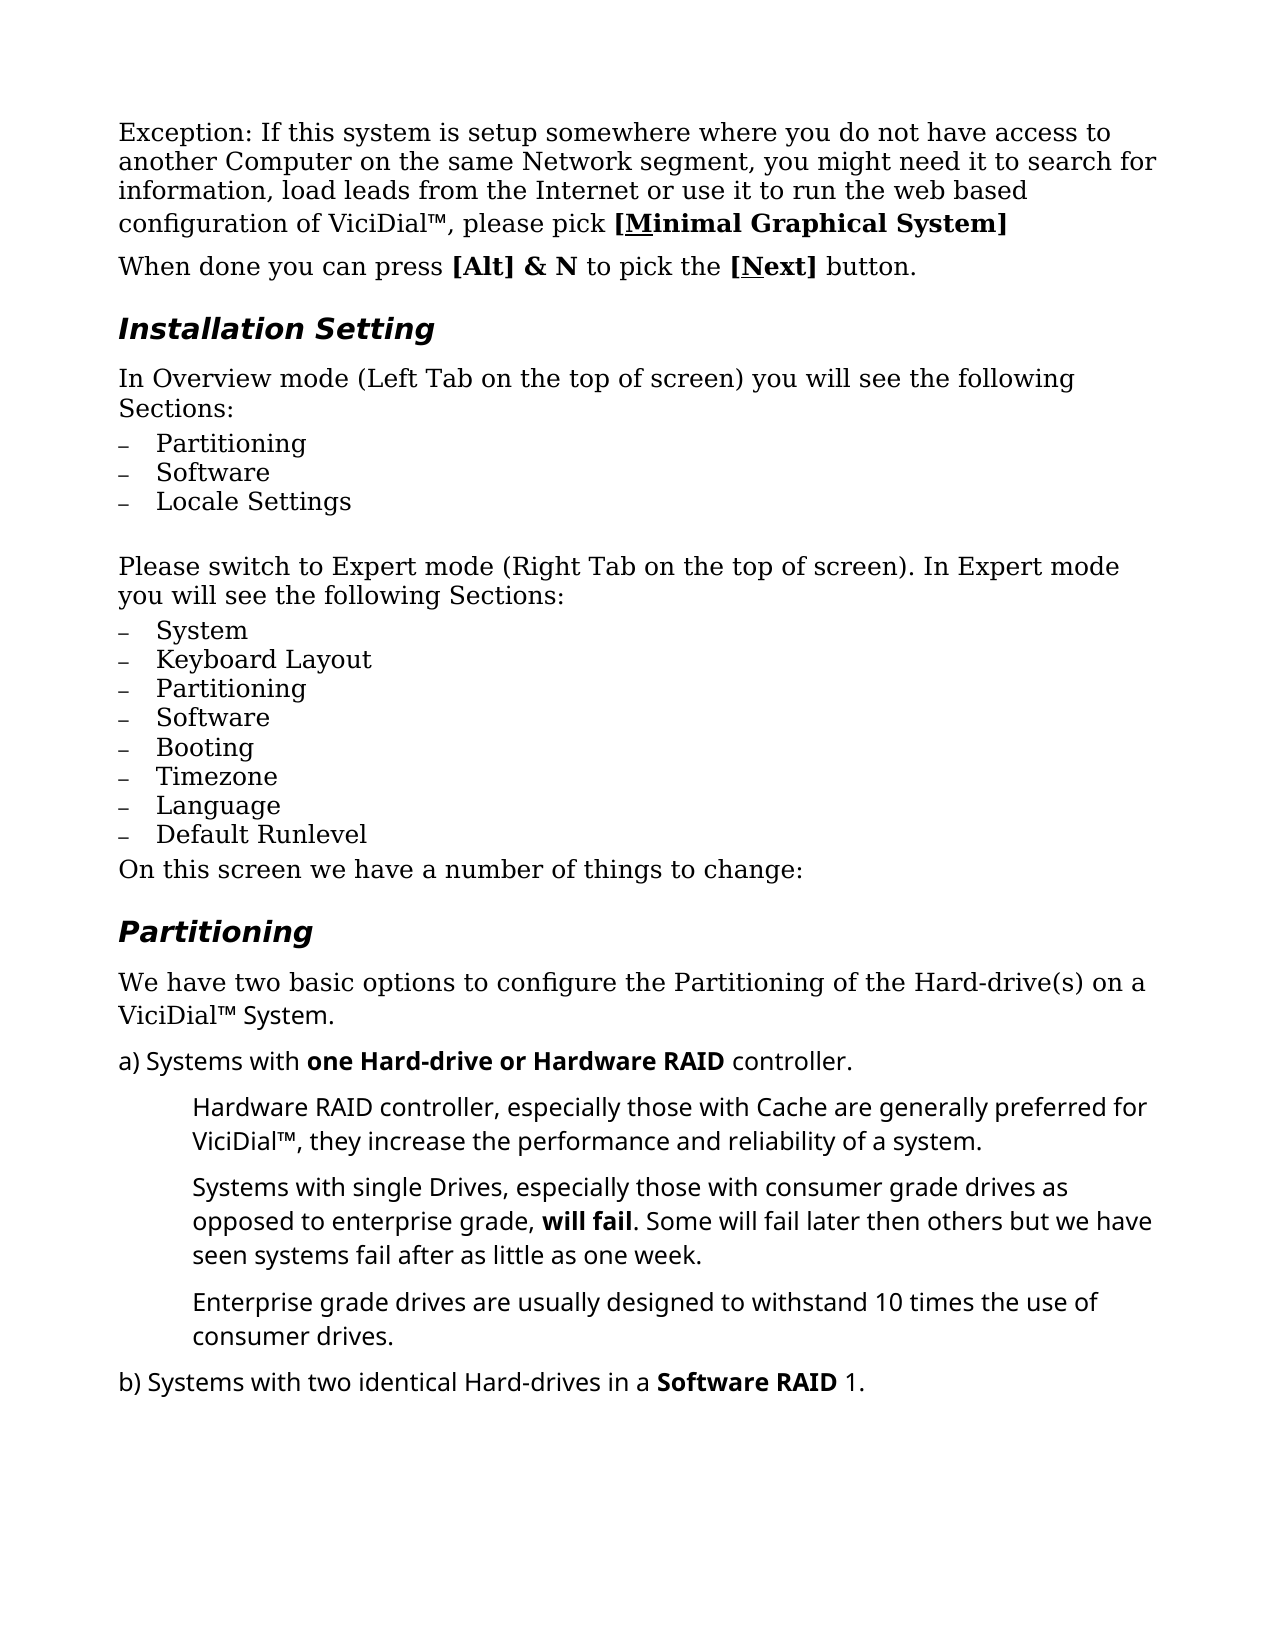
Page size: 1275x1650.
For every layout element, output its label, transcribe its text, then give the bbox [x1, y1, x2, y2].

text Please switch to Expert mode (Right Tab on the top of screen). In Expert mode you will see the following Sections: [118, 552, 1157, 610]
list Timezone [118, 762, 1157, 791]
list Partitioning [118, 429, 1157, 458]
text a) Systems with one Hard-drive or Hardware RAID controller. [118, 1043, 1157, 1078]
text On this screen we have a number of things to change: [118, 856, 1157, 885]
text In Overview mode (Left Tab on the top of screen) you will see the following Sections: [118, 365, 1157, 423]
text Exception: If this system is setup somewhere where you do not have access to another Computer on the same Network segment, you might need it to search for information, load leads from the Internet or use it to run the web based configuration of ViciDial™, please pick [Minimal Graphical System] [118, 118, 1157, 240]
list Booting [118, 733, 1157, 762]
text We have two basic options to configure the Partitioning of the Hard-drive(s) on a ViciDial™ System. [118, 968, 1157, 1031]
list Software [118, 458, 1157, 487]
subtitle Partitioning [118, 916, 1157, 950]
list Partitioning [118, 674, 1157, 704]
text When done you can press [Alt] & N to pick the [Next] button. [118, 252, 1157, 281]
list Locale Settings [118, 487, 1157, 517]
text Systems with single Drives, especially those with consumer grade drives as opposed to enterprise grade, will fail. Some will fail later then others but we have seen systems fail after as little as one week. [192, 1170, 1157, 1272]
list Default Runlevel [118, 820, 1157, 849]
list Software [118, 704, 1157, 733]
list System [118, 616, 1157, 645]
subtitle Installation Setting [118, 312, 1157, 346]
list Language [118, 791, 1157, 820]
text Enterprise grade drives are usually designed to withstand 10 times the use of consumer drives. [192, 1284, 1157, 1352]
text Hardware RAID controller, especially those with Cache are generally preferred for ViciDial™, they increase the performance and reliability of a system. [192, 1090, 1157, 1158]
text b) Systems with two identical Hard-drives in a Software RAID 1. [118, 1364, 1157, 1398]
list Keyboard Layout [118, 645, 1157, 674]
